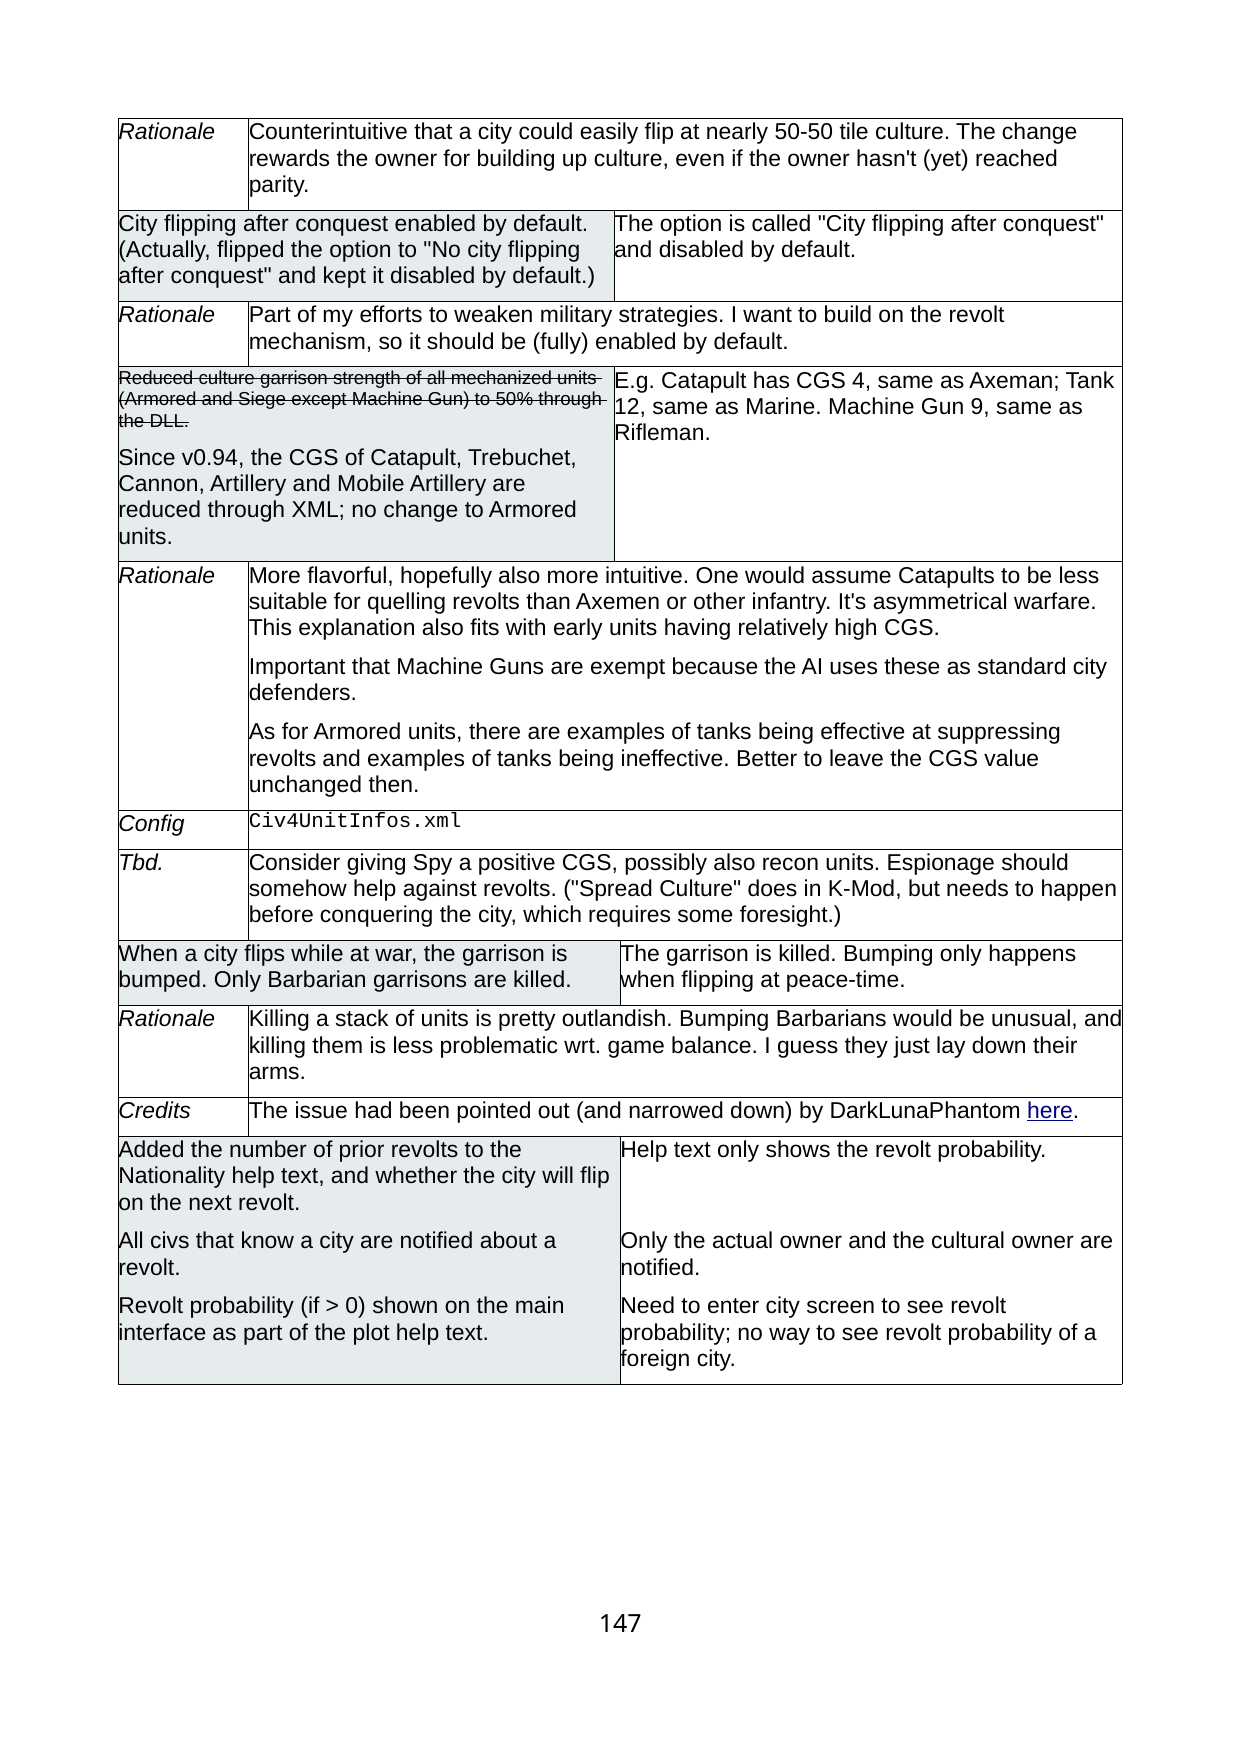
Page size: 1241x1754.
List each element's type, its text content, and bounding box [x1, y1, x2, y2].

table_cell The garrison is killed. Bumping only happens when flipping at peace-time. [621, 941, 1122, 1005]
table_cell The issue had been pointed out (and narrowed down) by DarkLunaPhantom here. [249, 1098, 1122, 1136]
table_cell The option is called "City flipping after conquest" and disabled by default. [615, 211, 1122, 301]
table_cell Credits [119, 1098, 248, 1136]
table_cell Part of my efforts to weaken military strategies. I want to build on the revolt mechanism, so it should be (fully) enabled by default. [249, 302, 1122, 366]
table_cell Reduced culture garrison strength of all mechanized units (Armored and Siege except Machine Gun) to 50% through the DLL. Since v0.94, the CGS of Catapult, Trebuchet, Cannon, Artillery and Mobile Artillery are reduced through XML; no change to Armored units. [119, 367, 614, 561]
table_cell City flipping after conquest enabled by default. (Actually, flipped the option to "No city flipping after conquest" and kept it disabled by default.) [119, 211, 614, 301]
table_cell Civ4UnitInfos.xml [249, 811, 1122, 848]
table_cell E.g. Catapult has CGS 4, same as Axeman; Tank 12, same as Marine. Machine Gun 9, same as Rifleman. [615, 367, 1122, 561]
table_cell Rationale [119, 119, 248, 210]
table_cell More flavorful, hopefully also more intuitive. One would assume Catapults to be less suitable for quelling revolts than Axemen or other infantry. It's asymmetrical warfare. This explanation also fits with early units having relatively high CGS. Important that Machine Guns are exempt because the AI uses these as standard city defenders. As for Armored units, there are examples of tanks being effective at suppressing revolts and examples of tanks being ineffective. Better to leave the CGS value unchanged then. [249, 562, 1122, 809]
table_cell Rationale [119, 302, 248, 366]
table_cell Added the number of prior revolts to the Nationality help text, and whether the city will flip on the next revolt. All civs that know a city are notified about a revolt. Revolt probability (if > 0) shown on the main interface as part of the plot help text. [119, 1137, 620, 1384]
table_cell Tbd. [119, 850, 248, 940]
table_cell When a city flips while at war, the garrison is bumped. Only Barbarian garrisons are killed. [119, 941, 620, 1005]
table_cell Rationale [119, 562, 248, 809]
table_cell Config [119, 811, 248, 848]
table_cell Rationale [119, 1006, 248, 1097]
table_cell Help text only shows the revolt probability. Only the actual owner and the cultural owner are notified. Need to enter city screen to see revolt probability; no way to see revolt probability of a foreign city. [621, 1137, 1122, 1384]
table_cell Counterintuitive that a city could easily flip at nearly 50-50 tile culture. The change rewards the owner for building up culture, even if the owner hasn't (yet) reached parity. [249, 119, 1122, 210]
table_cell Killing a stack of units is pretty outlandish. Bumping Barbarians would be unusual, and killing them is less problematic wrt. game balance. I guess they just lay down their arms. [249, 1006, 1122, 1097]
table_cell Consider giving Spy a positive CGS, possibly also recon units. Espionage should somehow help against revolts. ("Spread Culture" does in K-Mod, but needs to happen before conquering the city, which requires some foresight.) [249, 850, 1122, 940]
